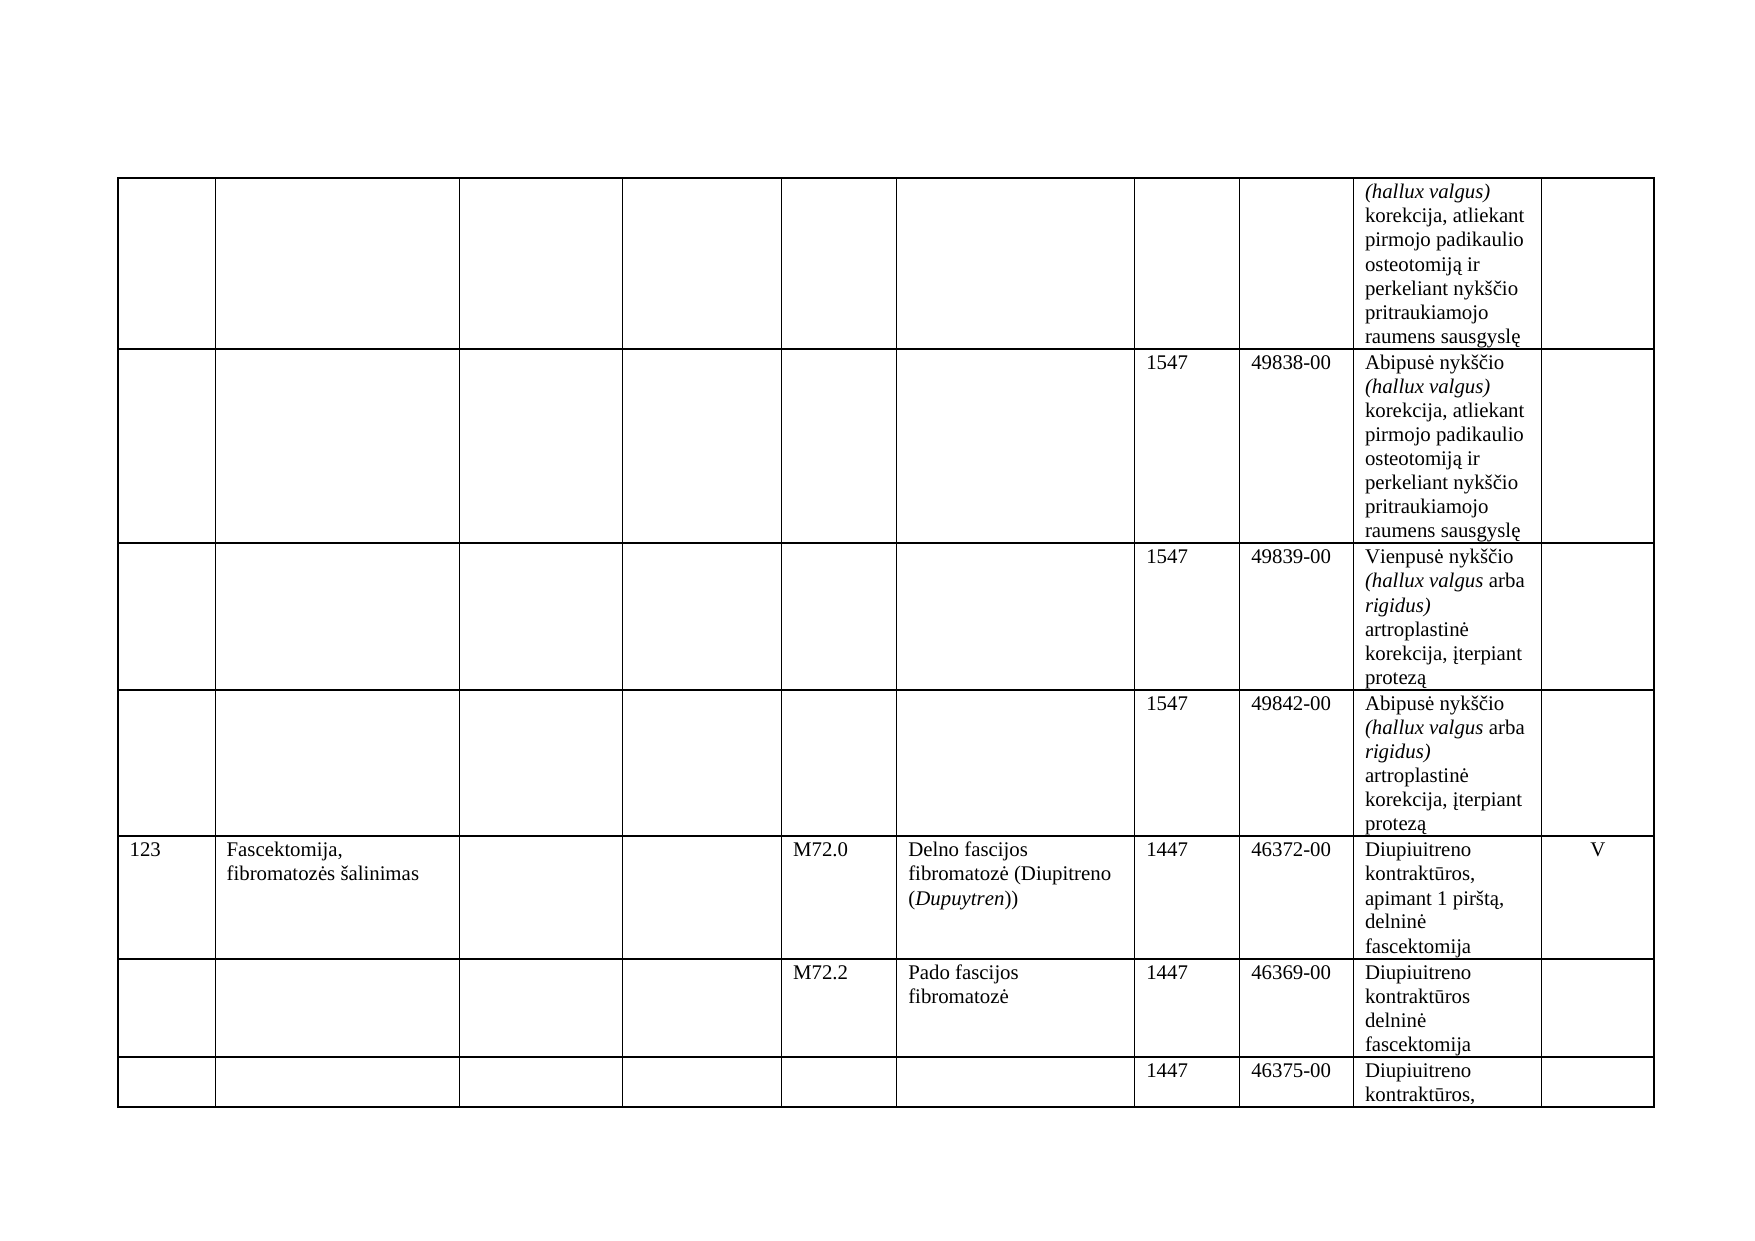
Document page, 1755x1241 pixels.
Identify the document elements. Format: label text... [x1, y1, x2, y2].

table_cell [460, 1058, 622, 1106]
table_cell 46369-00 [1240, 960, 1353, 1056]
table_cell [782, 544, 896, 689]
table_cell [460, 837, 622, 958]
table_cell 46375-00 [1240, 1058, 1353, 1106]
table_cell [897, 350, 1134, 542]
table_cell Pado fascijos fibromatozė [897, 960, 1134, 1056]
table_cell [216, 960, 459, 1056]
table_cell 1447 [1135, 837, 1239, 958]
table_cell [1542, 544, 1653, 689]
table_cell [1240, 179, 1353, 348]
table_cell [897, 1058, 1134, 1106]
table_cell (hallux valgus) korekcija, atliekant pirmojo padikaulio osteotomiją ir perkeliant nykščio pritraukiamojo raumens sausgyslę [1354, 179, 1541, 348]
table_cell [119, 350, 215, 542]
table_cell [460, 544, 622, 689]
table_cell Abipusė nykščio (hallux valgus) korekcija, atliekant pirmojo padikaulio osteotomiją ir perkeliant nykščio pritraukiamojo raumens sausgyslę [1354, 350, 1541, 542]
table_cell [782, 179, 896, 348]
table_cell [623, 350, 781, 542]
table_cell [1542, 179, 1653, 348]
table_cell Abipusė nykščio (hallux valgus arba rigidus) artroplastinė korekcija, įterpiant protezą [1354, 691, 1541, 835]
table_cell Fascektomija, fibromatozės šalinimas [216, 837, 459, 958]
table_cell [623, 1058, 781, 1106]
table_cell [623, 544, 781, 689]
table_cell [782, 1058, 896, 1106]
table_cell Vienpusė nykščio (hallux valgus arba rigidus) artroplastinė korekcija, įterpiant protezą [1354, 544, 1541, 689]
table_cell 49838-00 [1240, 350, 1353, 542]
table_cell [119, 960, 215, 1056]
table_cell [1542, 1058, 1653, 1106]
table_cell [1542, 691, 1653, 835]
table_cell [1135, 179, 1239, 348]
table_cell Delno fascijos fibromatozė (Diupitreno (Dupuytren)) [897, 837, 1134, 958]
table_cell [623, 837, 781, 958]
table_cell [782, 350, 896, 542]
table_cell [897, 544, 1134, 689]
table_cell [460, 179, 622, 348]
table_cell [460, 350, 622, 542]
table_cell 1547 [1135, 544, 1239, 689]
table_cell 1547 [1135, 350, 1239, 542]
table_cell 49842-00 [1240, 691, 1353, 835]
table_cell 1447 [1135, 1058, 1239, 1106]
table_cell 123 [119, 837, 215, 958]
table_cell 1447 [1135, 960, 1239, 1056]
table_cell 1547 [1135, 691, 1239, 835]
table_cell 46372-00 [1240, 837, 1353, 958]
table_cell Diupiuitreno kontraktūros, [1354, 1058, 1541, 1106]
table_cell M72.2 [782, 960, 896, 1056]
table_cell 49839-00 [1240, 544, 1353, 689]
table_cell [897, 691, 1134, 835]
table_cell [1542, 960, 1653, 1056]
table_cell V [1542, 837, 1653, 958]
table_cell [119, 179, 215, 348]
table_cell [623, 960, 781, 1056]
table_cell [119, 544, 215, 689]
table_cell [216, 544, 459, 689]
table_cell [460, 691, 622, 835]
table_cell Diupiuitreno kontraktūros delninė fascektomija [1354, 960, 1541, 1056]
table_cell [623, 179, 781, 348]
table_cell [216, 350, 459, 542]
table_cell Diupiuitreno kontraktūros, apimant 1 pirštą, delninė fascektomija [1354, 837, 1541, 958]
table_cell [460, 960, 622, 1056]
table_cell [1542, 350, 1653, 542]
table_cell [897, 179, 1134, 348]
table_cell M72.0 [782, 837, 896, 958]
table_cell [119, 691, 215, 835]
table_cell [216, 179, 459, 348]
table_cell [119, 1058, 215, 1106]
table_cell [216, 1058, 459, 1106]
table_cell [782, 691, 896, 835]
table_cell [623, 691, 781, 835]
table_cell [216, 691, 459, 835]
